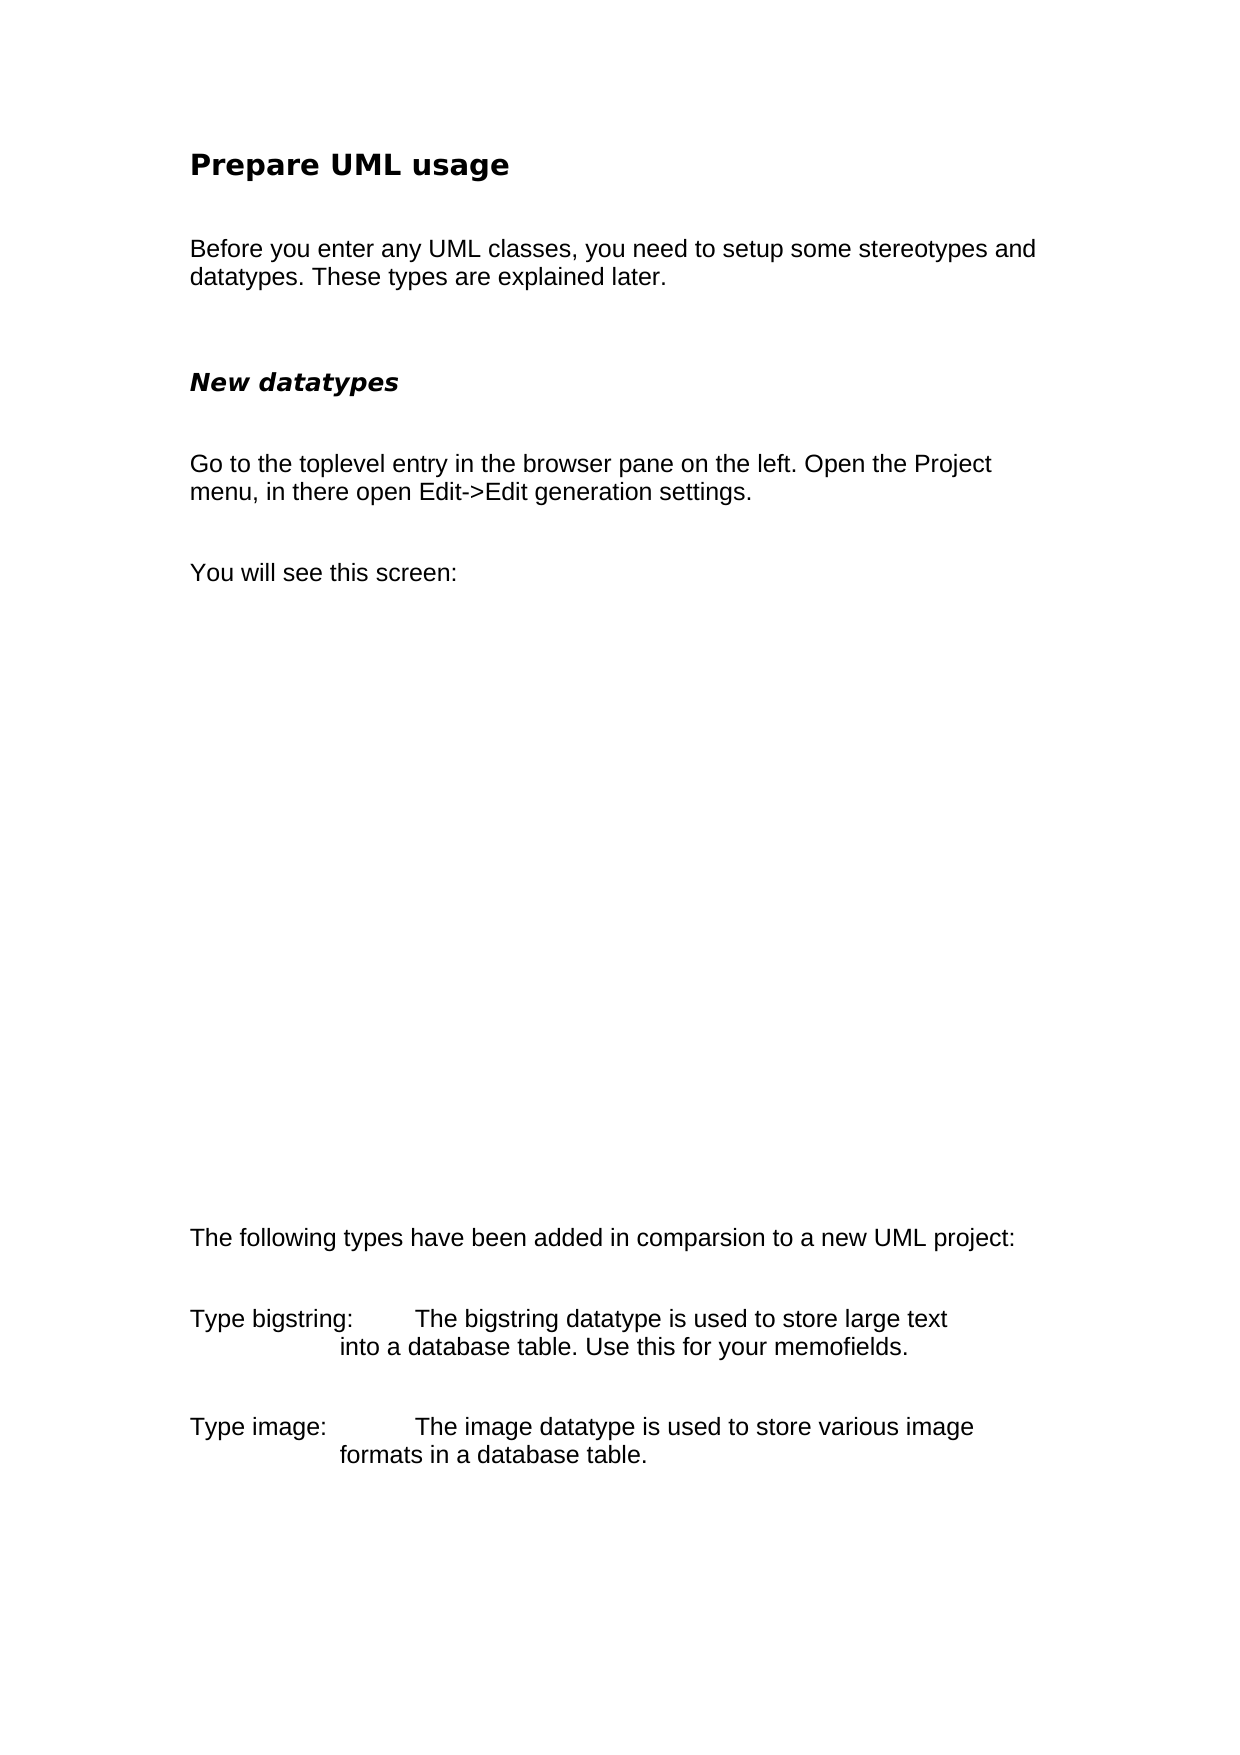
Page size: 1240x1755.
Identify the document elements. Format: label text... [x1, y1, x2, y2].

subtitle Prepare UML usage [189, 148, 1050, 182]
subtitle New datatypes [189, 368, 1050, 397]
text Type bigstring: The bigstring datatype is used to store large text into a database table. Use this for your memofields. [189, 1304, 1050, 1360]
text Before you enter any UML classes, you need to setup some stereotypes and datatypes. These types are explained later. [189, 235, 1050, 291]
text Go to the toplevel entry in the browser pane on the left. Open the Project menu, in there open Edit->Edit generation settings. [189, 450, 1050, 506]
text The following types have been added in comparsion to a new UML project: [189, 1224, 1050, 1252]
text Type image: The image datatype is used to store various image formats in a database table. [189, 1413, 1050, 1469]
text You will see this screen: [189, 559, 1050, 587]
